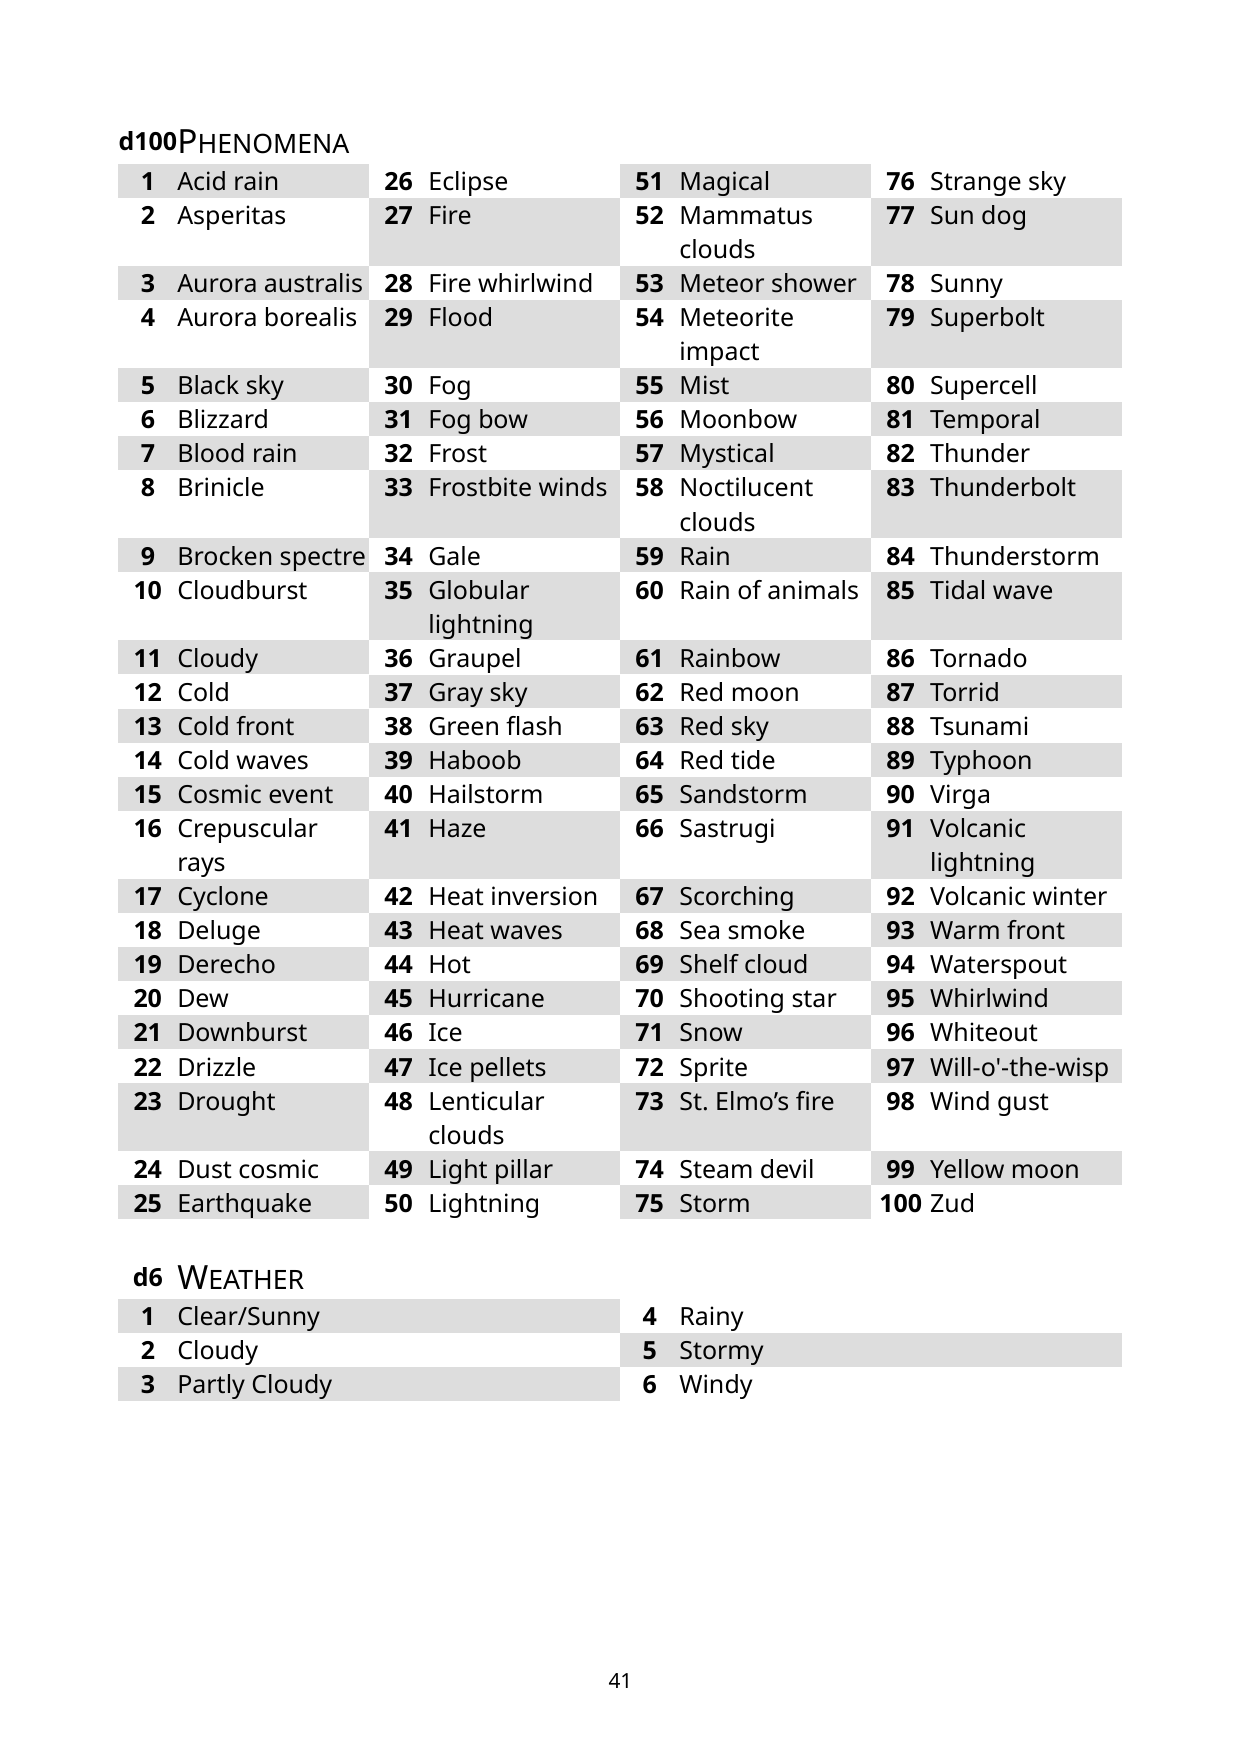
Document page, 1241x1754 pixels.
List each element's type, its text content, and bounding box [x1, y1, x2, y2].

table_cell 56 [620, 402, 679, 436]
table_cell Clear/Sunny [177, 1299, 620, 1333]
table_cell Globular lightning [428, 572, 620, 640]
table_cell Storm [679, 1185, 871, 1219]
table_cell Fire [428, 198, 620, 266]
table_cell 1 [118, 164, 177, 198]
table_cell Sea smoke [679, 913, 871, 947]
table_cell Partly Cloudy [177, 1367, 620, 1401]
table_cell 31 [369, 402, 428, 436]
table_cell 13 [118, 709, 177, 743]
table_cell 65 [620, 777, 679, 811]
table_cell Volcanic lightning [930, 811, 1122, 879]
table_cell Ice pellets [428, 1049, 620, 1083]
table_cell Aurora borealis [177, 300, 369, 368]
table_cell Virga [930, 777, 1122, 811]
table_cell 37 [369, 675, 428, 708]
table_cell Scorching [679, 879, 871, 913]
table_cell 2 [118, 198, 177, 266]
table_cell Blizzard [177, 402, 369, 436]
table_cell 60 [620, 572, 679, 640]
table_cell 78 [871, 266, 930, 300]
table_cell Warm front [930, 913, 1122, 947]
table_cell 4 [118, 300, 177, 368]
table_cell Fog [428, 368, 620, 402]
table_cell 87 [871, 675, 930, 708]
table_cell 71 [620, 1015, 679, 1049]
table_cell 32 [369, 436, 428, 470]
table_cell Thunderbolt [930, 470, 1122, 538]
table_cell 99 [871, 1151, 930, 1185]
table_cell Whiteout [930, 1015, 1122, 1049]
table_cell Graupel [428, 640, 620, 674]
table_cell Rainy [679, 1299, 1122, 1333]
table_cell 73 [620, 1083, 679, 1151]
table_cell Supercell [930, 368, 1122, 402]
table_cell 77 [871, 198, 930, 266]
table_cell Strange sky [930, 164, 1122, 198]
table_cell Haboob [428, 743, 620, 777]
table_cell 47 [369, 1049, 428, 1083]
table_cell Tsunami [930, 709, 1122, 743]
table_cell Mystical [679, 436, 871, 470]
table_cell 68 [620, 913, 679, 947]
table_cell Tornado [930, 640, 1122, 674]
table_cell 25 [118, 1185, 177, 1219]
table_cell Eclipse [428, 164, 620, 198]
table_cell 55 [620, 368, 679, 402]
table_cell Noctilucent clouds [679, 470, 871, 538]
table_cell 53 [620, 266, 679, 300]
table_cell St. Elmo’s fire [679, 1083, 871, 1151]
table_cell Dust cosmic [177, 1151, 369, 1185]
table_cell Brocken spectre [177, 538, 369, 572]
table_cell Magical [679, 164, 871, 198]
table_cell Wind gust [930, 1083, 1122, 1151]
table_cell 41 [369, 811, 428, 879]
table_cell 15 [118, 777, 177, 811]
table_cell 93 [871, 913, 930, 947]
table_cell 5 [620, 1333, 679, 1367]
table_cell 84 [871, 538, 930, 572]
table_cell Sprite [679, 1049, 871, 1083]
table_cell 64 [620, 743, 679, 777]
table_cell 3 [118, 266, 177, 300]
table_header Phenomena [177, 118, 1122, 163]
table_cell Light pillar [428, 1151, 620, 1185]
table_cell 42 [369, 879, 428, 913]
table_cell 86 [871, 640, 930, 674]
table_cell Asperitas [177, 198, 369, 266]
table_cell 59 [620, 538, 679, 572]
table_cell Windy [679, 1367, 1122, 1401]
table_cell Heat waves [428, 913, 620, 947]
table_cell Aurora australis [177, 266, 369, 300]
table_cell 45 [369, 981, 428, 1015]
table_cell Downburst [177, 1015, 369, 1049]
table_cell 23 [118, 1083, 177, 1151]
table_cell 50 [369, 1185, 428, 1219]
table_cell Mist [679, 368, 871, 402]
table_cell 17 [118, 879, 177, 913]
table_cell Cyclone [177, 879, 369, 913]
table_cell Red tide [679, 743, 871, 777]
table_cell Hurricane [428, 981, 620, 1015]
table_cell Cloudburst [177, 572, 369, 640]
table_cell Rain of animals [679, 572, 871, 640]
table_cell Volcanic winter [930, 879, 1122, 913]
table_header d6 [118, 1254, 177, 1299]
table_cell 70 [620, 981, 679, 1015]
table_header d100 [118, 118, 177, 163]
table_cell Cold waves [177, 743, 369, 777]
table_cell Crepuscular rays [177, 811, 369, 879]
table_cell Moonbow [679, 402, 871, 436]
table_cell 51 [620, 164, 679, 198]
table_cell Temporal [930, 402, 1122, 436]
table_cell 29 [369, 300, 428, 368]
table_cell Cosmic event [177, 777, 369, 811]
table_cell 20 [118, 981, 177, 1015]
table_cell Fog bow [428, 402, 620, 436]
table_cell Green flash [428, 709, 620, 743]
table_cell Lenticular clouds [428, 1083, 620, 1151]
table_cell 100 [871, 1185, 930, 1219]
table_cell 4 [620, 1299, 679, 1333]
table_cell 14 [118, 743, 177, 777]
table_cell 21 [118, 1015, 177, 1049]
table_cell Cloudy [177, 640, 369, 674]
table_cell 24 [118, 1151, 177, 1185]
table_cell 2 [118, 1333, 177, 1367]
table_cell 8 [118, 470, 177, 538]
table_cell 1 [118, 1299, 177, 1333]
table_cell 34 [369, 538, 428, 572]
table_cell 94 [871, 947, 930, 981]
table_cell 35 [369, 572, 428, 640]
table_cell Thunder [930, 436, 1122, 470]
table_cell 30 [369, 368, 428, 402]
table_cell 5 [118, 368, 177, 402]
table_cell 43 [369, 913, 428, 947]
table_cell 80 [871, 368, 930, 402]
table_cell Sun dog [930, 198, 1122, 266]
table_cell 75 [620, 1185, 679, 1219]
table_cell Flood [428, 300, 620, 368]
table_cell Whirlwind [930, 981, 1122, 1015]
table_cell 49 [369, 1151, 428, 1185]
table_cell 74 [620, 1151, 679, 1185]
table_cell 61 [620, 640, 679, 674]
table_cell Sunny [930, 266, 1122, 300]
table_cell Fire whirlwind [428, 266, 620, 300]
table_cell 92 [871, 879, 930, 913]
table_cell Ice [428, 1015, 620, 1049]
table_cell 83 [871, 470, 930, 538]
table_cell Rain [679, 538, 871, 572]
table_cell Yellow moon [930, 1151, 1122, 1185]
table_cell Mammatus clouds [679, 198, 871, 266]
table_cell Thunderstorm [930, 538, 1122, 572]
table_cell 11 [118, 640, 177, 674]
table_cell 76 [871, 164, 930, 198]
table_cell Shooting star [679, 981, 871, 1015]
table_cell 10 [118, 572, 177, 640]
table_cell Hailstorm [428, 777, 620, 811]
table_cell Meteor shower [679, 266, 871, 300]
table_cell 81 [871, 402, 930, 436]
table_cell 27 [369, 198, 428, 266]
table_cell Will-o'-the-wisp [930, 1049, 1122, 1083]
table_cell 72 [620, 1049, 679, 1083]
table_cell Snow [679, 1015, 871, 1049]
table_cell Heat inversion [428, 879, 620, 913]
table_cell Cold front [177, 709, 369, 743]
table_cell 82 [871, 436, 930, 470]
table_cell Superbolt [930, 300, 1122, 368]
table_cell 57 [620, 436, 679, 470]
table_cell Gray sky [428, 675, 620, 708]
table_cell 6 [118, 402, 177, 436]
table_cell Red sky [679, 709, 871, 743]
table_cell Steam devil [679, 1151, 871, 1185]
table_cell Blood rain [177, 436, 369, 470]
table_cell Lightning [428, 1185, 620, 1219]
table_cell Derecho [177, 947, 369, 981]
table_cell 6 [620, 1367, 679, 1401]
table_cell 39 [369, 743, 428, 777]
table_cell 52 [620, 198, 679, 266]
table_cell 96 [871, 1015, 930, 1049]
table_cell 48 [369, 1083, 428, 1151]
table_cell Sandstorm [679, 777, 871, 811]
table_cell Drizzle [177, 1049, 369, 1083]
table_cell Brinicle [177, 470, 369, 538]
table_cell Dew [177, 981, 369, 1015]
table_cell 9 [118, 538, 177, 572]
table_cell Cold [177, 675, 369, 708]
table_cell 89 [871, 743, 930, 777]
table_cell Waterspout [930, 947, 1122, 981]
table_cell 79 [871, 300, 930, 368]
table_cell Frostbite winds [428, 470, 620, 538]
table_cell Frost [428, 436, 620, 470]
table_cell Earthquake [177, 1185, 369, 1219]
table_cell 40 [369, 777, 428, 811]
table_cell 18 [118, 913, 177, 947]
table_cell 95 [871, 981, 930, 1015]
table_cell 85 [871, 572, 930, 640]
table_cell 22 [118, 1049, 177, 1083]
table_cell Stormy [679, 1333, 1122, 1367]
table_cell Torrid [930, 675, 1122, 708]
table_cell 46 [369, 1015, 428, 1049]
table_cell Red moon [679, 675, 871, 708]
table_cell Deluge [177, 913, 369, 947]
table_cell 28 [369, 266, 428, 300]
table_cell Gale [428, 538, 620, 572]
table_cell 38 [369, 709, 428, 743]
table_header Weather [177, 1254, 1122, 1299]
table_cell 88 [871, 709, 930, 743]
table_cell 19 [118, 947, 177, 981]
table_cell Drought [177, 1083, 369, 1151]
table_cell Black sky [177, 368, 369, 402]
table_cell 33 [369, 470, 428, 538]
table_cell 3 [118, 1367, 177, 1401]
table_cell Cloudy [177, 1333, 620, 1367]
table_cell 66 [620, 811, 679, 879]
table_cell 63 [620, 709, 679, 743]
table_cell Typhoon [930, 743, 1122, 777]
table_cell Acid rain [177, 164, 369, 198]
table_cell 91 [871, 811, 930, 879]
table_cell Rainbow [679, 640, 871, 674]
table_cell 54 [620, 300, 679, 368]
table_cell 98 [871, 1083, 930, 1151]
table_cell Shelf cloud [679, 947, 871, 981]
table_cell 36 [369, 640, 428, 674]
table_cell 26 [369, 164, 428, 198]
table_cell Zud [930, 1185, 1122, 1219]
table_cell 58 [620, 470, 679, 538]
table_cell Hot [428, 947, 620, 981]
table_cell Tidal wave [930, 572, 1122, 640]
table_cell Meteorite impact [679, 300, 871, 368]
table_cell 90 [871, 777, 930, 811]
table_cell 69 [620, 947, 679, 981]
table_cell Haze [428, 811, 620, 879]
table_cell 7 [118, 436, 177, 470]
table_cell 44 [369, 947, 428, 981]
table_cell Sastrugi [679, 811, 871, 879]
table_cell 62 [620, 675, 679, 708]
table_cell 12 [118, 675, 177, 708]
table_cell 16 [118, 811, 177, 879]
table_cell 67 [620, 879, 679, 913]
table_cell 97 [871, 1049, 930, 1083]
